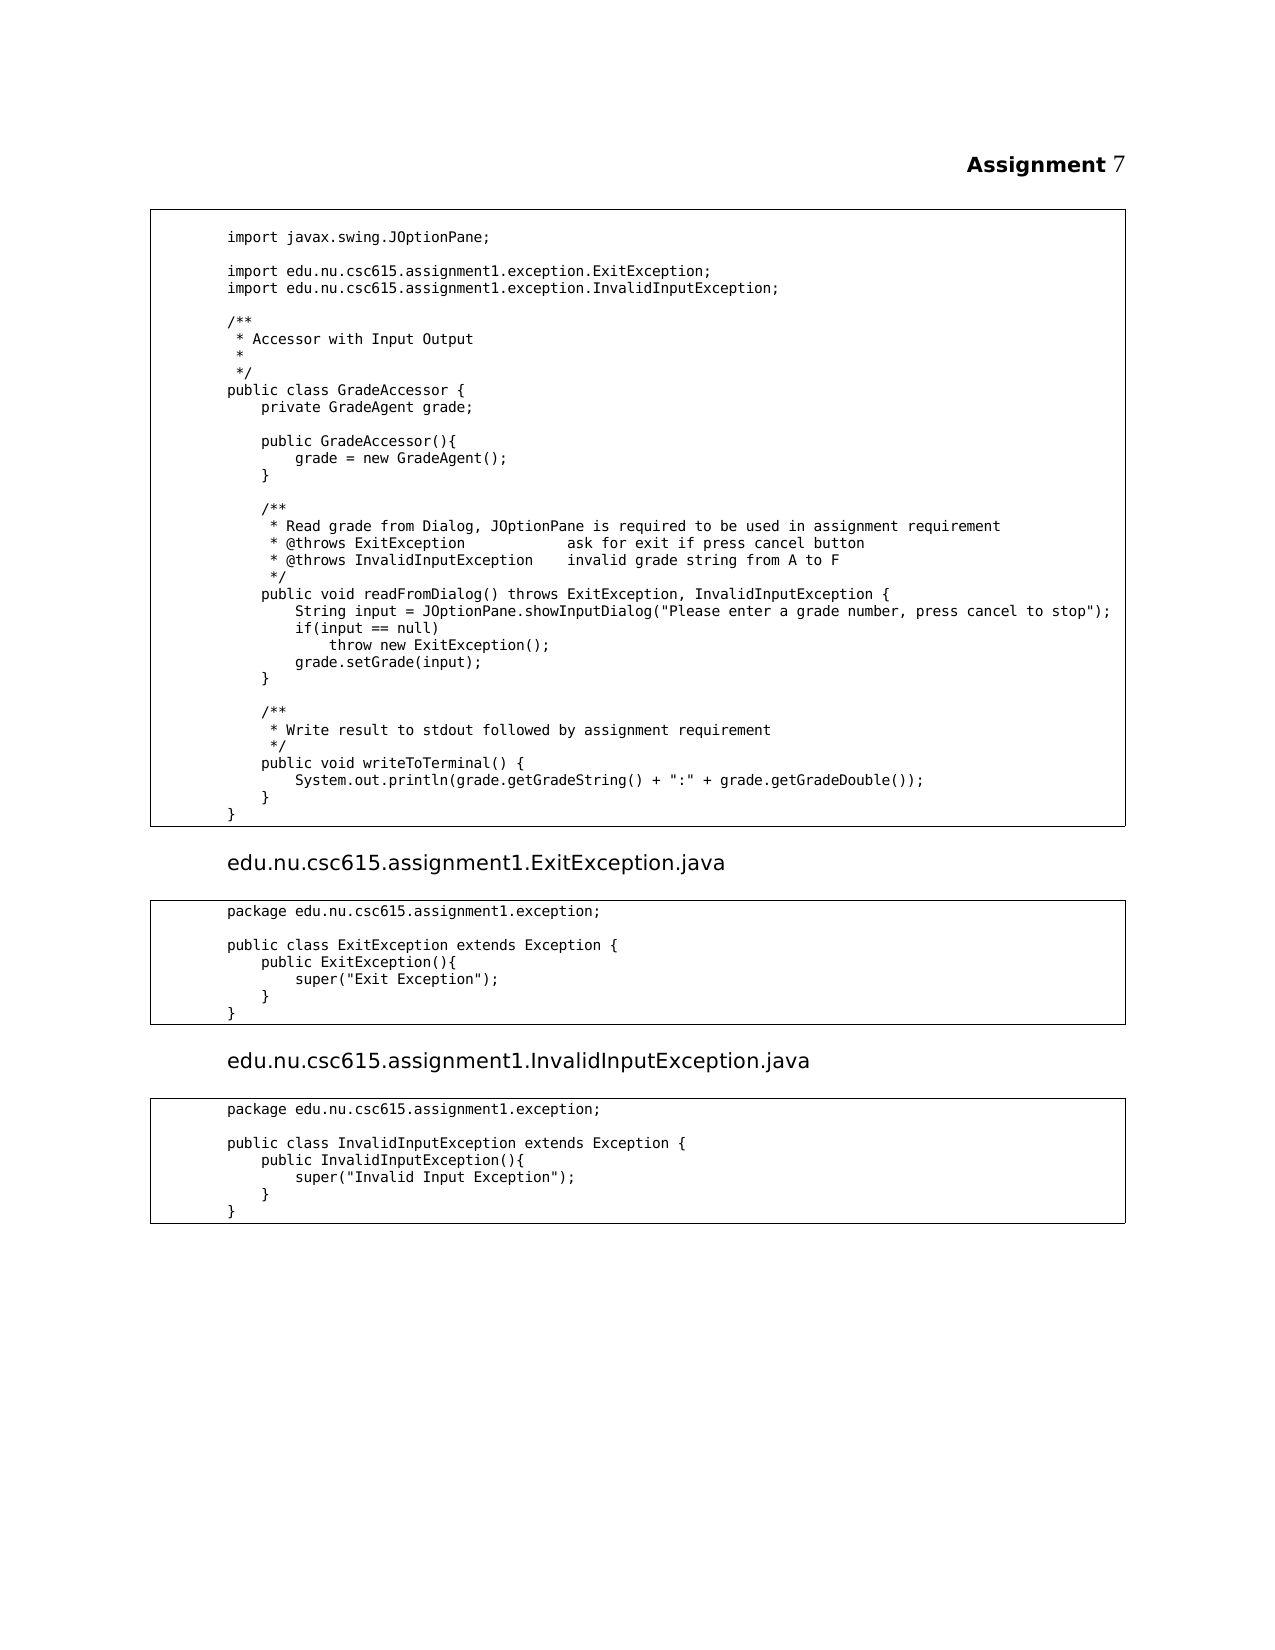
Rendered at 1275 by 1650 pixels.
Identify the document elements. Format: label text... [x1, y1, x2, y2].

text */ [151, 362, 1125, 379]
text edu.nu.csc615.assignment1.ExitException.java [150, 851, 1125, 875]
text } [151, 464, 1125, 484]
text public void readFromDialog() throws ExitException, InvalidInputException { [151, 582, 1125, 599]
text public class ExitException extends Exception { [151, 934, 1125, 951]
text public class InvalidInputException extends Exception { [151, 1132, 1125, 1149]
text grade = new GradeAgent(); [151, 447, 1125, 464]
text * @throws InvalidInputException invalid grade string from A to F [151, 548, 1125, 566]
text public class GradeAccessor { [151, 379, 1125, 396]
text super("Invalid Input Exception"); [151, 1166, 1125, 1183]
text package edu.nu.csc615.assignment1.exception; [151, 901, 1125, 920]
text if(input == null) [151, 616, 1125, 633]
text } [151, 667, 1125, 687]
text super("Exit Exception"); [151, 968, 1125, 984]
text edu.nu.csc615.assignment1.InvalidInputException.java [150, 1049, 1125, 1073]
text * [151, 345, 1125, 362]
text public GradeAccessor(){ [151, 430, 1125, 447]
text * Write result to stdout followed by assignment requirement [151, 718, 1125, 735]
text public InvalidInputException(){ [151, 1149, 1125, 1166]
text } [151, 984, 1125, 1002]
text * Accessor with Input Output [151, 328, 1125, 345]
text throw new ExitException(); [151, 633, 1125, 650]
text } [151, 1200, 1125, 1223]
text public void writeToTerminal() { [151, 752, 1125, 769]
text * Read grade from Dialog, JOptionPane is required to be used in assignment requirement [151, 514, 1125, 532]
text */ [151, 566, 1125, 582]
text import edu.nu.csc615.assignment1.exception.ExitException; [151, 260, 1125, 277]
text } [151, 1183, 1125, 1200]
text System.out.println(grade.getGradeString() + ":" + grade.getGradeDouble()); [151, 769, 1125, 786]
text /** [151, 311, 1125, 328]
text } [151, 786, 1125, 803]
text } [151, 803, 1125, 826]
text public ExitException(){ [151, 951, 1125, 968]
text } [151, 1002, 1125, 1024]
text /** [151, 498, 1125, 514]
text import edu.nu.csc615.assignment1.exception.InvalidInputException; [151, 277, 1125, 297]
text String input = JOptionPane.showInputDialog("Please enter a grade number, press cancel to stop"); [151, 599, 1125, 616]
text package edu.nu.csc615.assignment1.exception; [151, 1099, 1125, 1118]
text * @throws ExitException ask for exit if press cancel button [151, 532, 1125, 548]
text */ [151, 735, 1125, 752]
text grade.setGrade(input); [151, 650, 1125, 667]
text /** [151, 701, 1125, 718]
text private GradeAgent grade; [151, 396, 1125, 416]
text import javax.swing.JOptionPane; [151, 226, 1125, 246]
